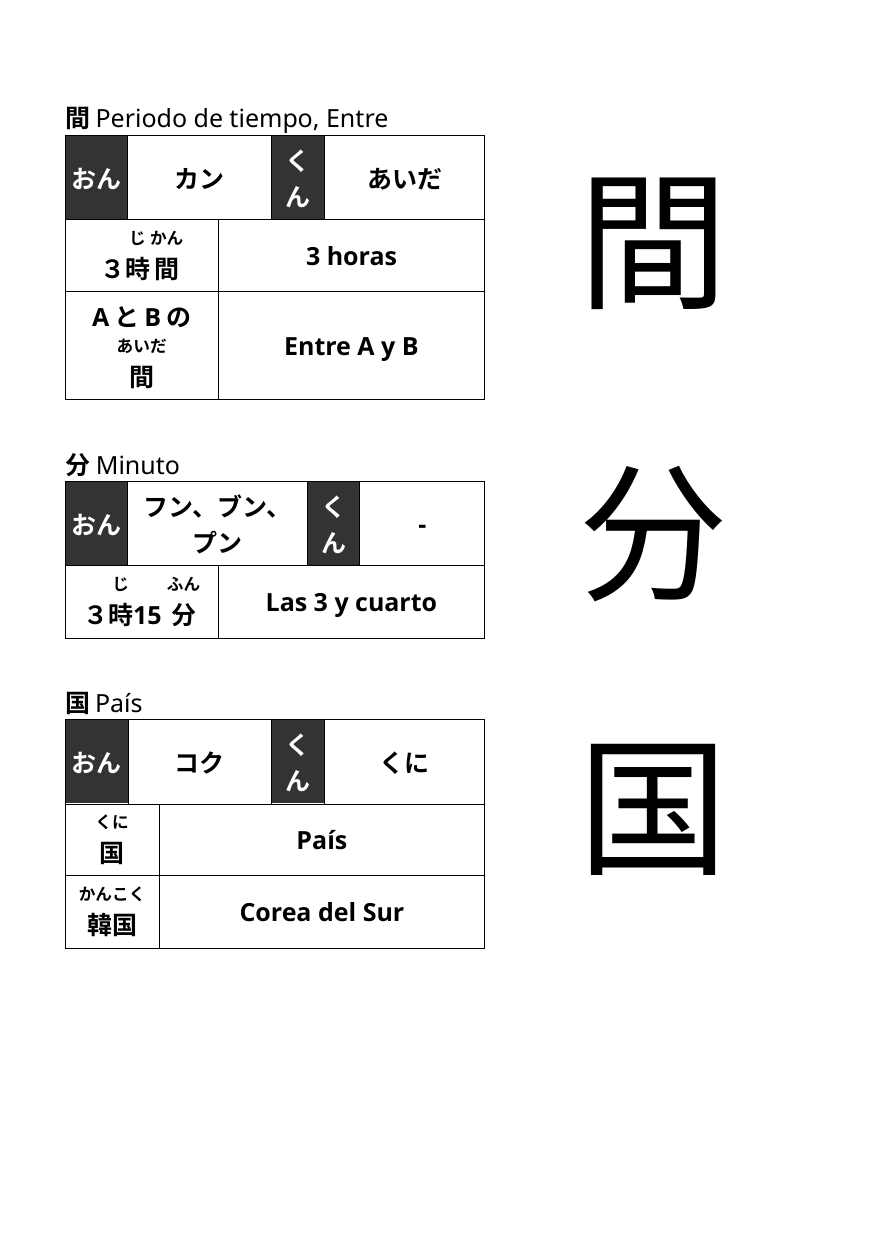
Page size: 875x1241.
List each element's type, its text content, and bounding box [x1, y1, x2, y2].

table_header 間 [490, 59, 815, 405]
table_cell 分 [490, 405, 815, 643]
table_header あいだ [325, 136, 484, 219]
table_cell ３時じ間かん [66, 220, 218, 291]
table_cell Las 3 y cuarto [219, 566, 484, 637]
table_cell Entre A y B [219, 292, 484, 399]
table_header - [360, 482, 484, 565]
table_header くに [325, 720, 484, 803]
table_cell 3 horas [219, 220, 484, 291]
table_cell AとBの間あいだ [66, 292, 218, 399]
table_cell 韓国かんこく [66, 876, 159, 947]
table_header くん [308, 482, 359, 565]
table_header 間 Periodo de tiempo, Entre [59, 59, 490, 405]
table_cell 国くに [66, 805, 159, 875]
table_cell ３時じ15分ふん [66, 566, 218, 637]
table_cell 国País [59, 643, 490, 953]
table_cell 国 [490, 643, 815, 953]
table_header くん [272, 136, 324, 219]
table_header くん [272, 720, 324, 803]
table_header おん [66, 136, 127, 219]
table_cell Corea del Sur [160, 876, 484, 947]
table_header カン [128, 136, 271, 219]
table_header おん [66, 720, 128, 803]
table_cell País [160, 805, 484, 875]
table_cell 分 Minuto [59, 405, 490, 643]
table_header コク [129, 720, 271, 803]
table_header フン、ブン、プン [128, 482, 307, 565]
table_header おん [66, 482, 127, 565]
